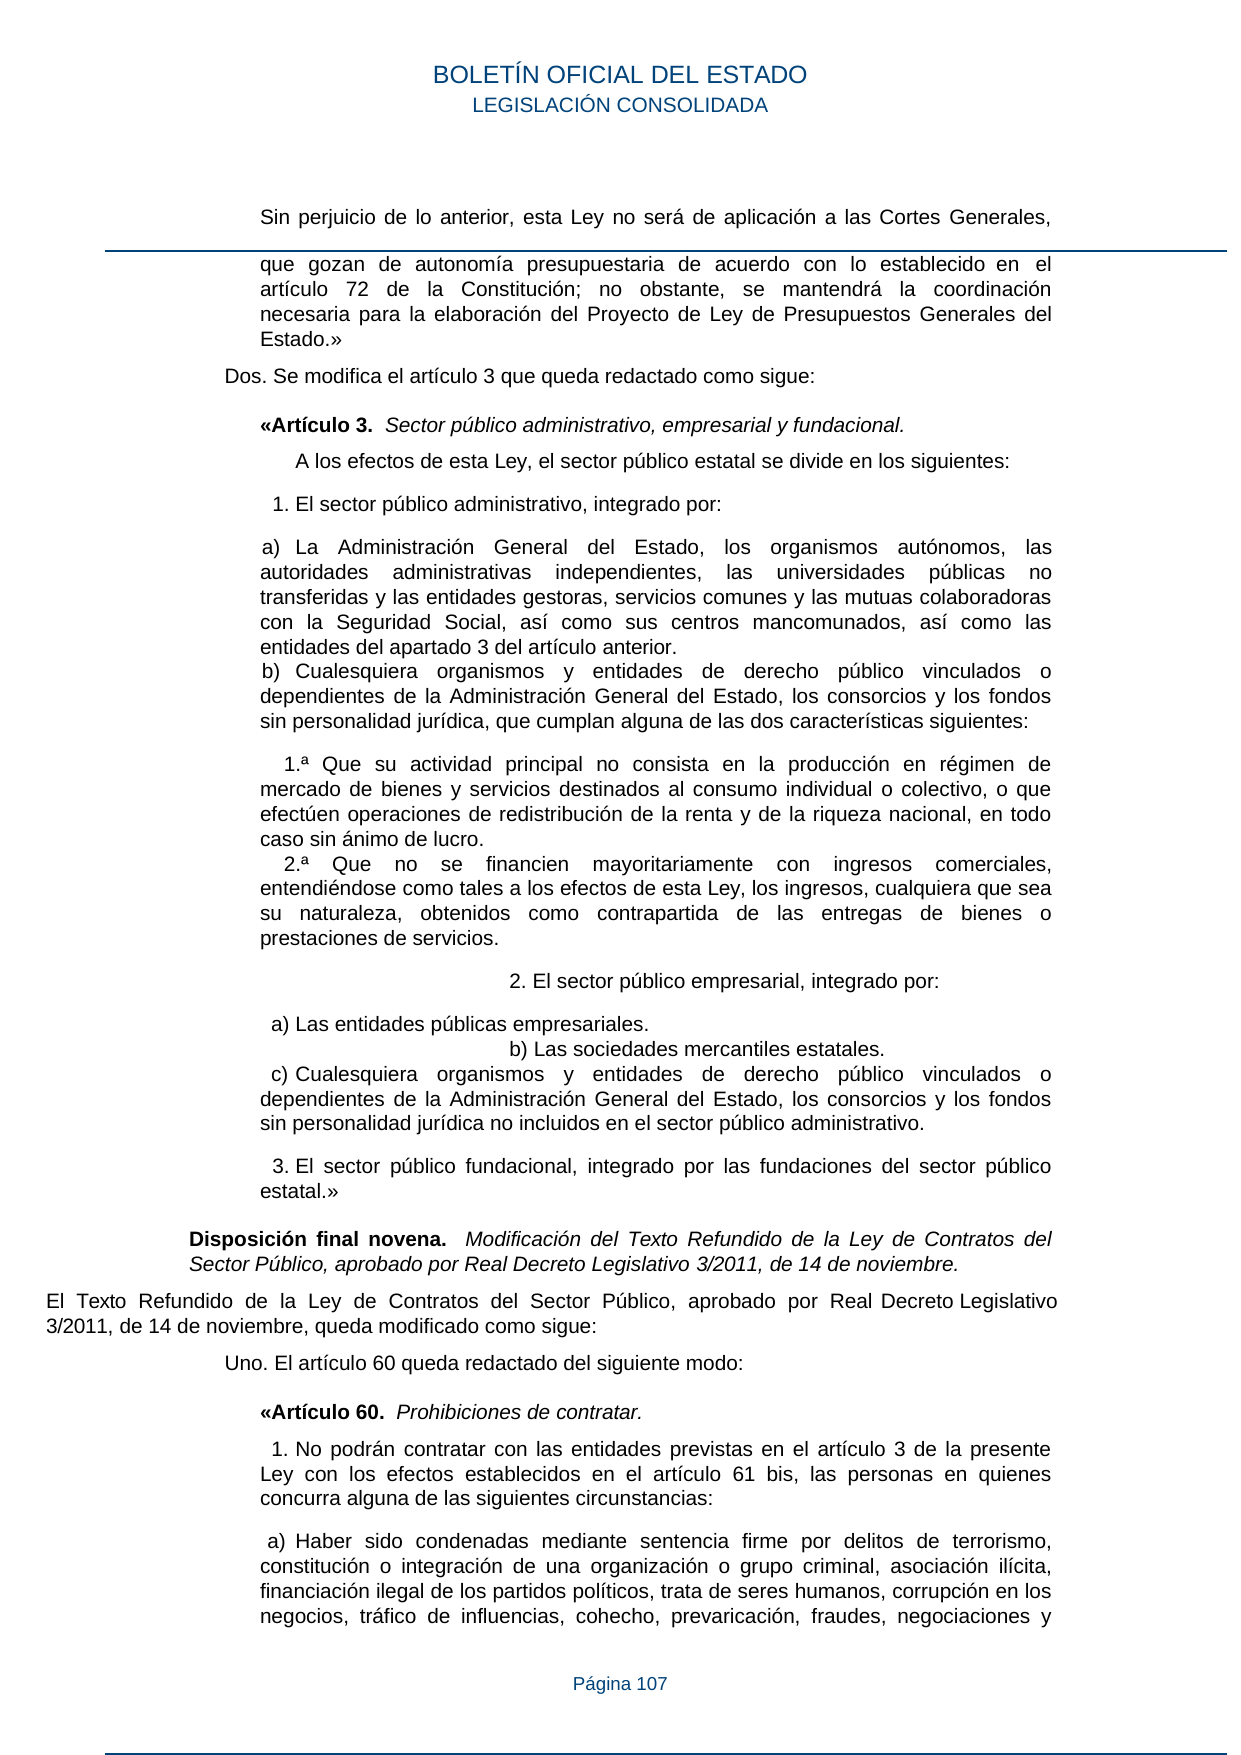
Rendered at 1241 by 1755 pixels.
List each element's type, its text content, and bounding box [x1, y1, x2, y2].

list La Administración General del Estado, los organismos autónomos, las autoridades administrativas independientes, las universidades públicas no transferidas y las entidades gestoras, servicios comunes y las mutuas colaboradoras con la Seguridad Social, así como sus centros mancomunados, así como las entidades del apartado 3 del artículo anterior. [226, 535, 1052, 658]
list Las entidades públicas empresariales. [235, 1011, 1195, 1035]
list El sector público fundacional, integrado por las fundaciones del sector público estatal.» [237, 1154, 1052, 1203]
list No podrán contratar con las entidades previstas en el artículo 3 de la presente Ley con los efectos establecidos en el artículo 61 bis, las personas en quienes concurra alguna de las siguientes circunstancias: [236, 1436, 1052, 1510]
text El Texto Refundido de la Ley de Contratos del Sector Público, aprobado por Real Decreto Legislativo 3/2011, de 14 de noviembre, queda modificado como sigue: [46, 1289, 1065, 1338]
list El sector público administrativo, integrado por: [237, 492, 1195, 516]
list El sector público empresarial, integrado por: [509, 969, 1195, 993]
list .ª Que no se financien mayoritariamente con ingresos comerciales, entendiéndose como tales a los efectos de esta Ley, los ingresos, cualquiera que sea su naturaleza, obtenidos como contrapartida de las entregas de bienes o prestaciones de servicios. [248, 851, 1052, 950]
text que gozan de autonomía presupuestaria de acuerdo con lo establecido en el artículo 72 de la Constitución; no obstante, se mantendrá la coordinación necesaria para la elaboración del Proyecto de Ley de Presupuestos Generales del Estado.» [260, 252, 1052, 350]
text Disposición final novena. Modificación del Texto Refundido de la Ley de Contratos del Sector Público, aprobado por Real Decreto Legislativo 3/2011, de 14 de noviembre. [189, 1227, 1066, 1276]
list Cualesquiera organismos y entidades de derecho público vinculados o dependientes de la Administración General del Estado, los consorcios y los fondos sin personalidad jurídica no incluidos en el sector público administrativo. [235, 1061, 1052, 1135]
text A los efectos de esta Ley, el sector público estatal se divide en los siguientes: [295, 449, 1195, 473]
text «Artículo 3. Sector público administrativo, empresarial y fundacional. [260, 412, 1195, 436]
list Las sociedades mercantiles estatales. [509, 1036, 1195, 1060]
list Cualesquiera organismos y entidades de derecho público vinculados o dependientes de la Administración General del Estado, los consorcios y los fondos sin personalidad jurídica, que cumplan alguna de las dos características siguientes: [226, 659, 1052, 733]
list .ª Que su actividad principal no consista en la producción en régimen de mercado de bienes y servicios destinados al consumo individual o colectivo, o que efectúen operaciones de redistribución de la renta y de la riqueza nacional, en todo caso sin ánimo de lucro. [248, 752, 1052, 850]
text «Artículo 60. Prohibiciones de contratar. [260, 1400, 1195, 1424]
text Uno. El artículo 60 queda redactado del siguiente modo: [224, 1351, 1195, 1375]
text Dos. Se modifica el artículo 3 que queda redactado como sigue: [224, 364, 1195, 388]
list Haber sido condenadas mediante sentencia firme por delitos de terrorismo, constitución o integración de una organización o grupo criminal, asociación ilícita, financiación ilegal de los partidos políticos, trata de seres humanos, corrupción en los negocios, tráfico de influencias, cohecho, prevaricación, fraudes, negociaciones y [232, 1529, 1052, 1627]
text Sin perjuicio de lo anterior, esta Ley no será de aplicación a las Cortes Generales, [260, 205, 1052, 250]
